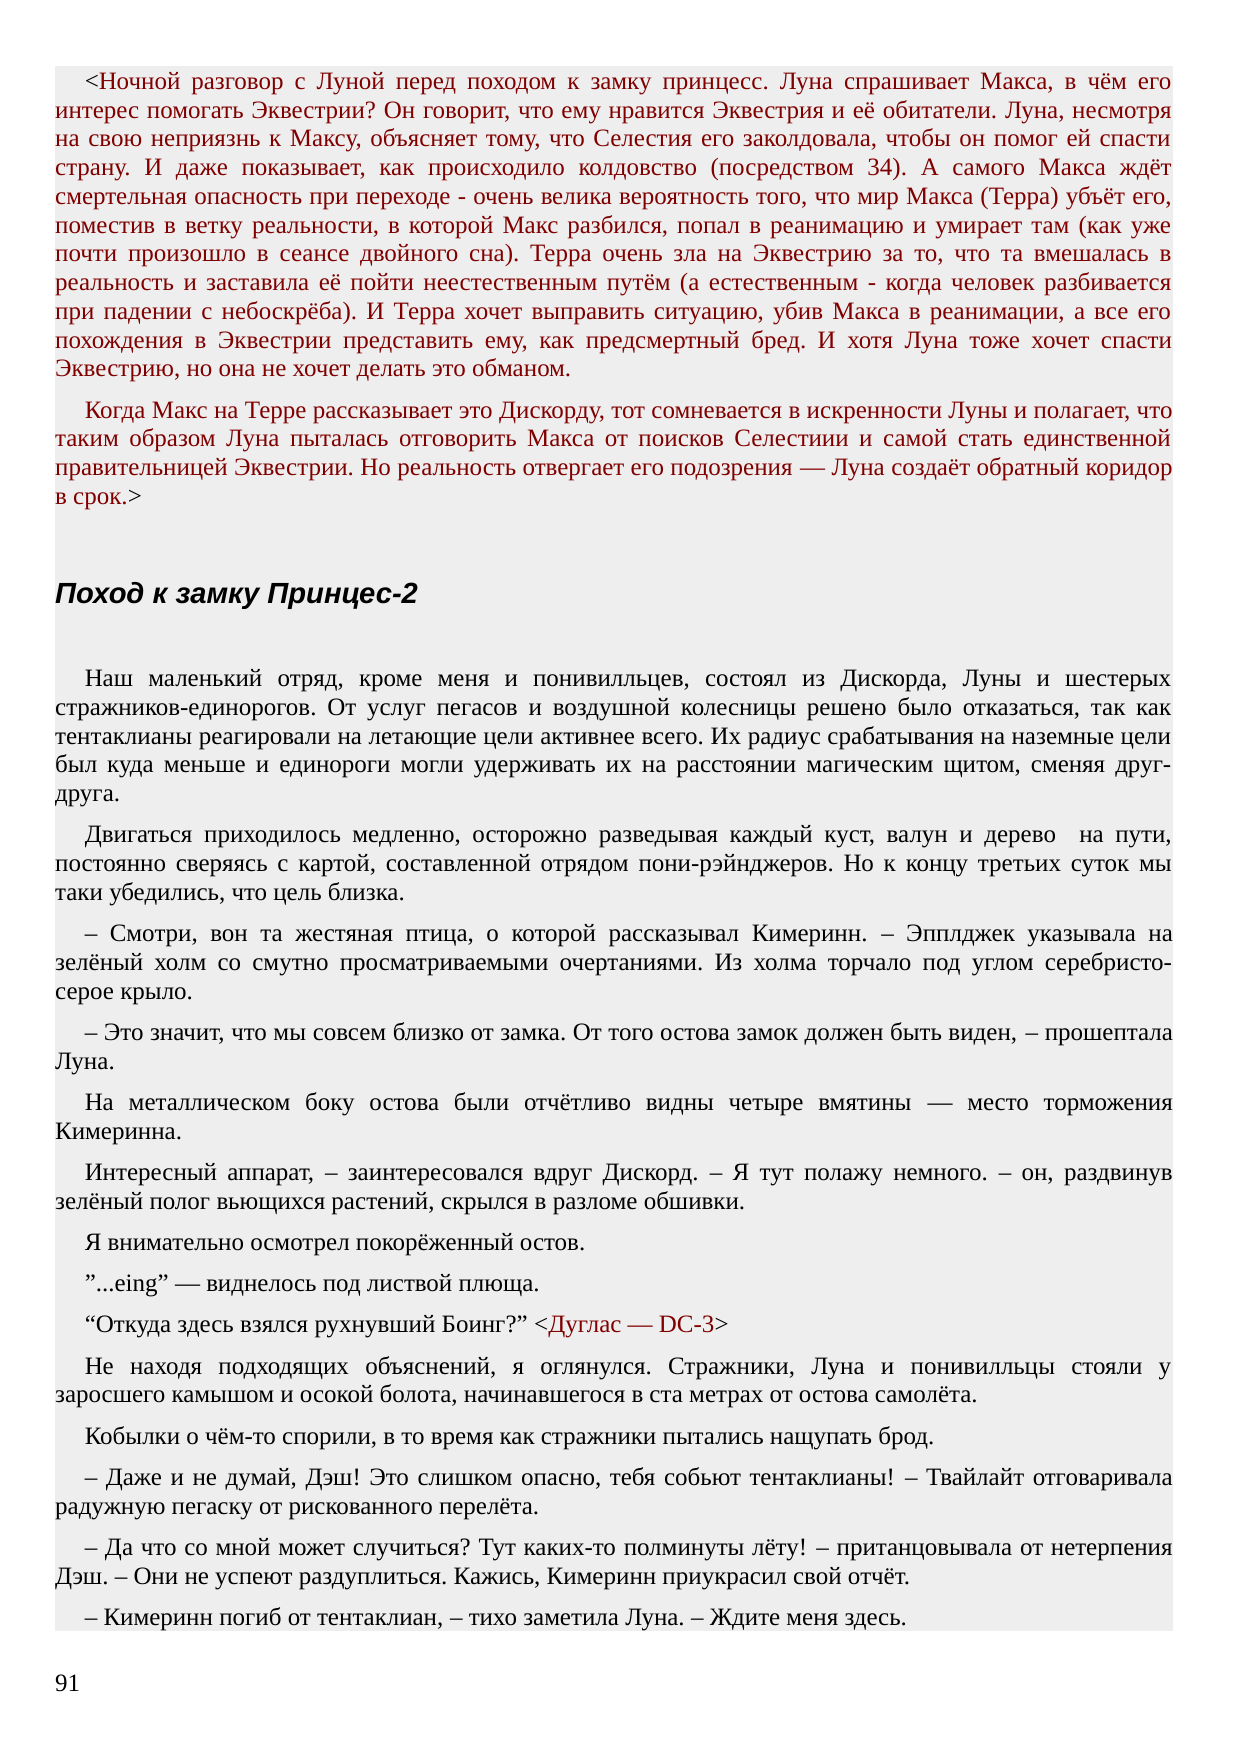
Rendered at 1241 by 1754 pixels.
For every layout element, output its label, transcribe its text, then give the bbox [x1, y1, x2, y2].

text – Кимеринн погиб от тентаклиан, – тихо заметила Луна. – Ждите меня здесь. [55, 1602, 1173, 1631]
text – Это значит, что мы совсем близко от замка. От того остова замок должен быть виден, – прошептала Луна. [55, 1017, 1173, 1074]
text ”...eing” — виднелось под листвой плюща. [55, 1268, 1173, 1297]
text Когда Макс на Терре рассказывает это Дискорду, тот сомневается в искренности Луны и полагает, что таким образом Луна пыталась отговорить Макса от поисков Селестиии и самой стать единственной правительницей Эквестрии. Но реальность отвергает его подозрения — Луна создаёт обратный коридор в срок.> [55, 395, 1173, 510]
text “Откуда здесь взялся рухнувший Боинг?” <Дуглас — DC-3> [55, 1309, 1173, 1338]
text – Да что со мной может случиться? Тут каких-то полминуты лёту! – пританцовывала от нетерпения Дэш. – Они не успеют раздуплиться. Кажись, Кимеринн приукрасил свой отчёт. [55, 1532, 1173, 1589]
text <Ночной разговор с Луной перед походом к замку принцесс. Луна спрашивает Макса, в чём его интерес помогать Эквестрии? Он говорит, что ему нравится Эквестрия и её обитатели. Луна, несмотря на свою неприязнь к Максу, объясняет тому, что Селестия его заколдовала, чтобы он помог ей спасти страну. И даже показывает, как происходило колдовство (посредством 34). А самого Макса ждёт смертельная опасность при переходе - очень велика вероятность того, что мир Макса (Терра) убъёт его, поместив в ветку реальности, в которой Макс разбился, попал в реанимацию и умирает там (как уже почти произошло в сеансе двойного сна). Терра очень зла на Эквестрию за то, что та вмешалась в реальность и заставила её пойти неестественным путём (а естественным - когда человек разбивается при падении с небоскрёба). И Терра хочет выправить ситуацию, убив Макса в реанимации, а все его похождения в Эквестрии представить ему, как предсмертный бред. И хотя Луна тоже хочет спасти Эквестрию, но она не хочет делать это обманом. [55, 66, 1173, 382]
text – Даже и не думай, Дэш! Это слишком опасно, тебя собьют тентаклианы! – Твайлайт отговаривала радужную пегаску от рискованного перелёта. [55, 1462, 1173, 1519]
text – Смотри, вон та жестяная птица, о которой рассказывал Кимеринн. – Эпплджек указывала на зелёный холм со смутно просматриваемыми очертаниями. Из холма торчало под углом серебристо-серое крыло. [55, 918, 1173, 1004]
subtitle Поход к замку Принцес-2 [55, 576, 1173, 609]
text Не находя подходящих объяснений, я оглянулся. Стражники, Луна и понивилльцы стояли у заросшего камышом и осокой болота, начинавшегося в ста метрах от остова самолёта. [55, 1351, 1173, 1408]
text На металлическом боку остова были отчётливо видны четыре вмятины — место торможения Кимеринна. [55, 1087, 1173, 1144]
text Двигаться приходилось медленно, осторожно разведывая каждый куст, валун и дерево на пути, постоянно сверяясь с картой, составленной отрядом пони-рэйнджеров. Но к концу третьих суток мы таки убедились, что цель близка. [55, 819, 1173, 906]
text Кобылки о чём-то спорили, в то время как стражники пытались нащупать брод. [55, 1421, 1173, 1449]
text Наш маленький отряд, кроме меня и понивилльцев, состоял из Дискорда, Луны и шестерых стражников-единорогов. От услуг пегасов и воздушной колесницы решено было отказаться, так как тентаклианы реагировали на летающие цели активнее всего. Их радиус срабатывания на наземные цели был куда меньше и единороги могли удерживать их на расстоянии магическим щитом, сменяя друг-друга. [55, 663, 1173, 807]
text Я внимательно осмотрел покорёженный остов. [55, 1227, 1173, 1256]
text Интересный аппарат, – заинтересовался вдруг Дискорд. – Я тут полажу немного. – он, раздвинув зелёный полог вьющихся растений, скрылся в разломе обшивки. [55, 1157, 1173, 1214]
